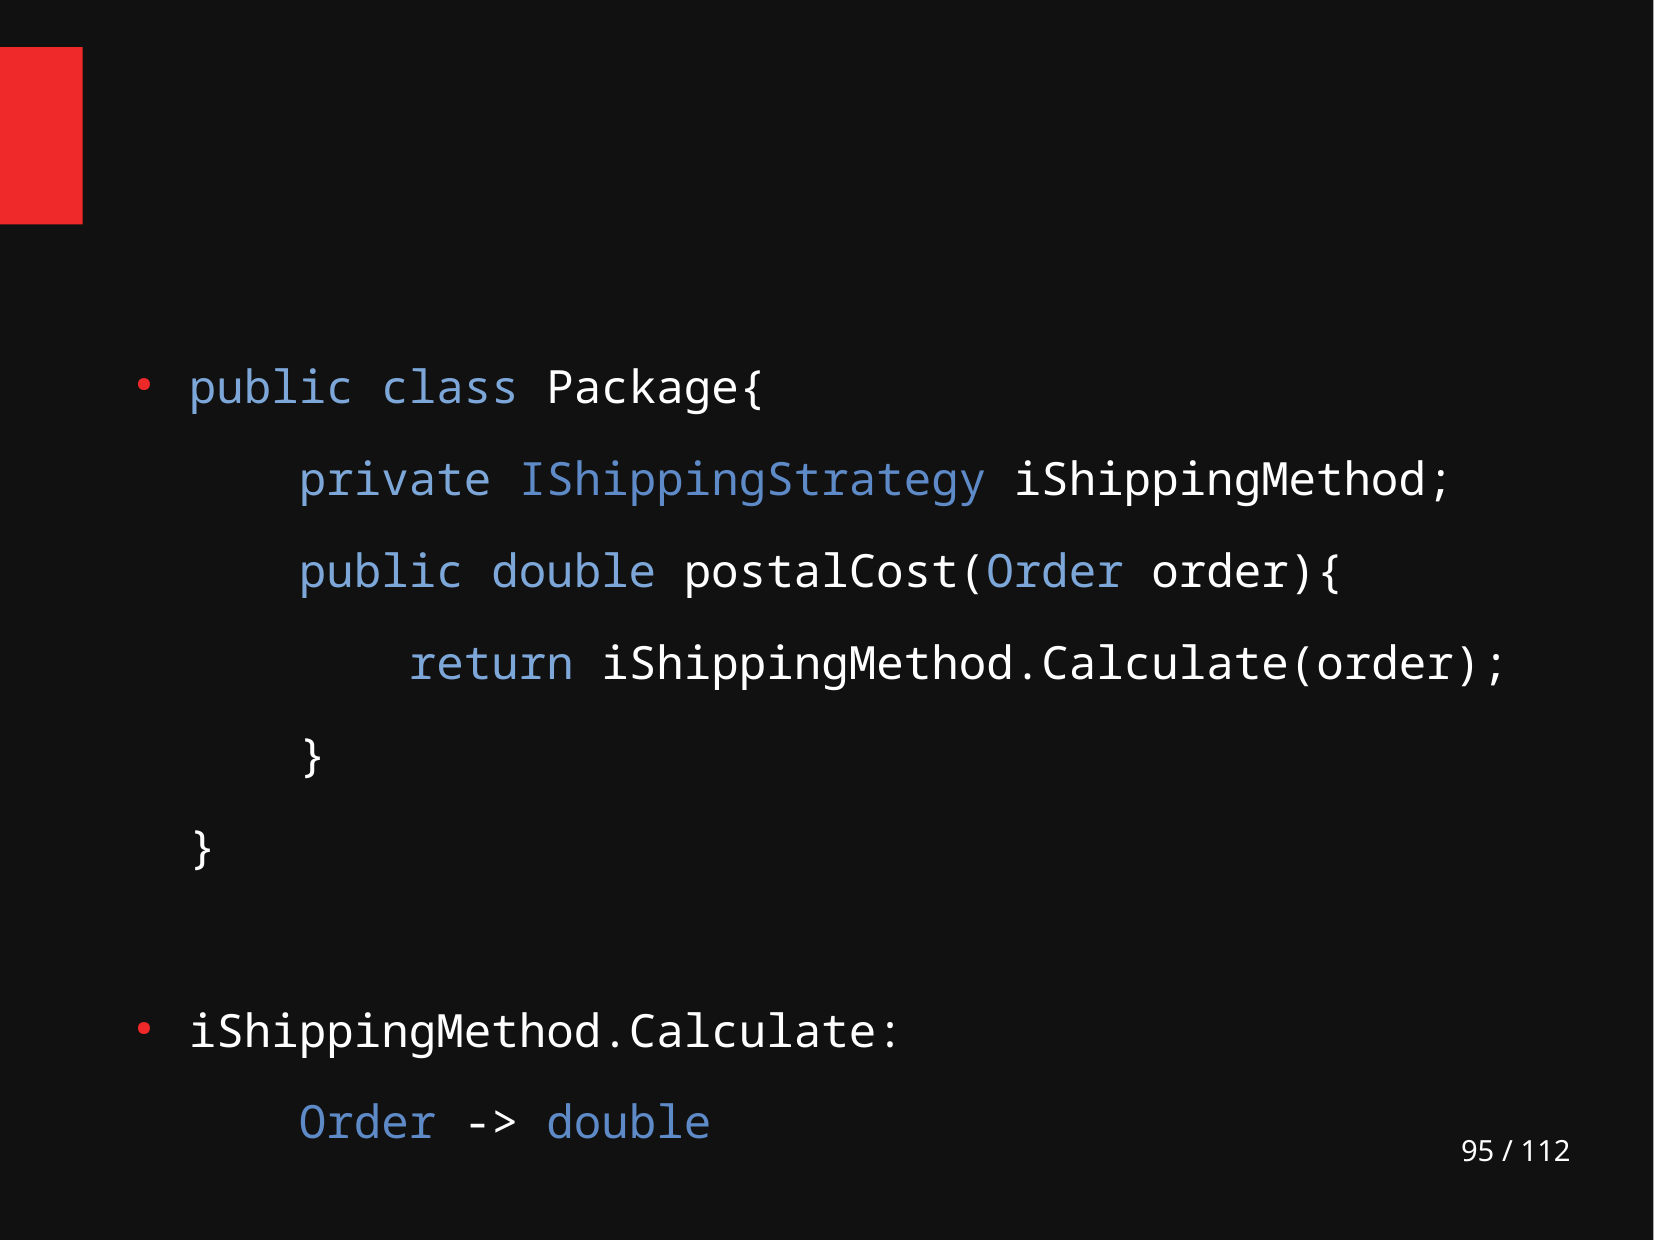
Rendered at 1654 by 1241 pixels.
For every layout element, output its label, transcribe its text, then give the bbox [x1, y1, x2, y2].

list public class Package{ private IShippingStrategy iShippingMethod; public double postalCost(Order order){ return iShippingMethod.Calculate(order); } } iShippingMethod.Calculate: Order -> double [118, 354, 1536, 1074]
